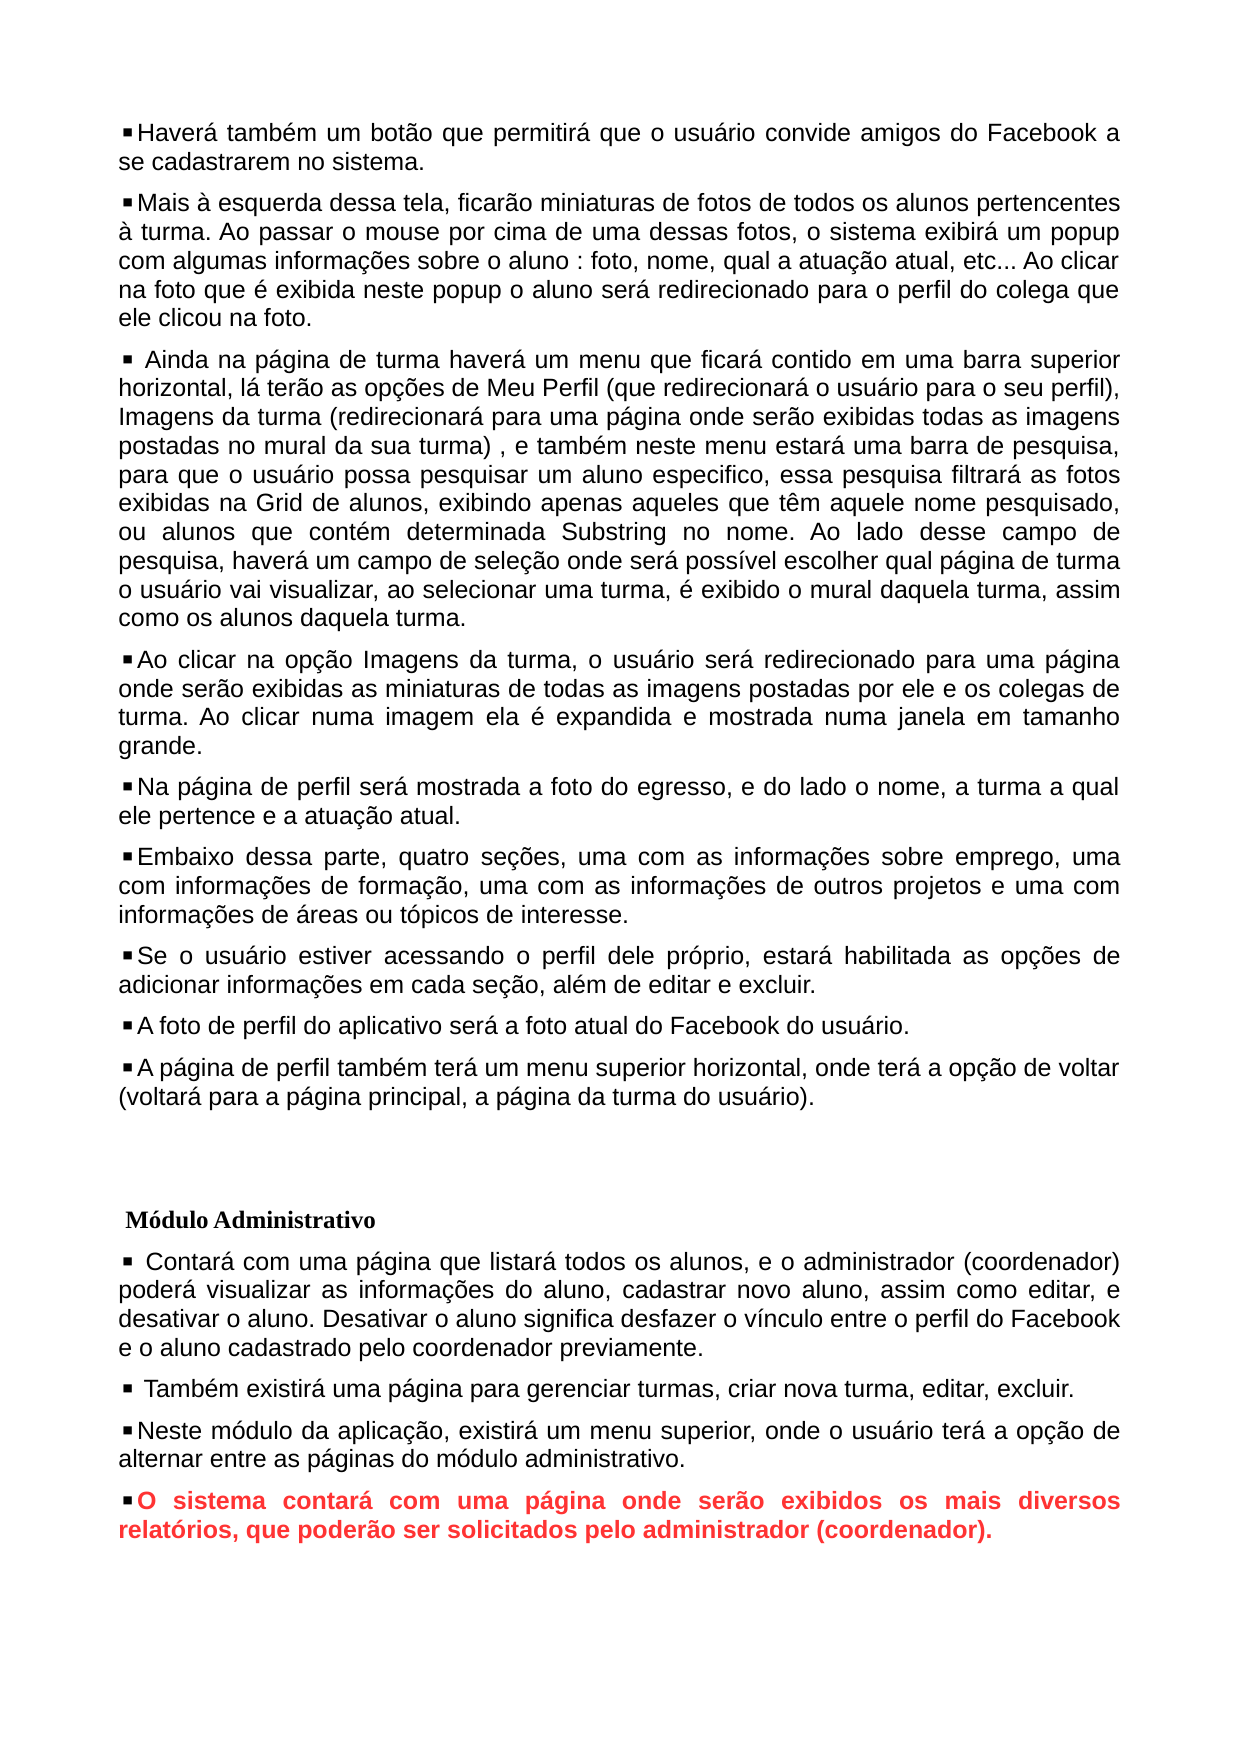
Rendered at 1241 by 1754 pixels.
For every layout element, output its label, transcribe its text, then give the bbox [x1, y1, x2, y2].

list Ainda na página de turma haverá um menu que ficará contido em uma barra superior horizontal, lá terão as opções de Meu Perfil (que redirecionará o usuário para o seu perfil), Imagens da turma (redirecionará para uma página onde serão exibidas todas as imagens postadas no mural da sua turma) , e também neste menu estará uma barra de pesquisa, para que o usuário possa pesquisar um aluno especifico, essa pesquisa filtrará as fotos exibidas na Grid de alunos, exibindo apenas aqueles que têm aquele nome pesquisado, ou alunos que contém determinada Substring no nome. Ao lado desse campo de pesquisa, haverá um campo de seleção onde será possível escolher qual página de turma o usuário vai visualizar, ao selecionar uma turma, é exibido o mural daquela turma, assim como os alunos daquela turma. [118, 344, 1122, 632]
list Na página de perfil será mostrada a foto do egresso, e do lado o nome, a turma a qual ele pertence e a atuação atual. [118, 772, 1122, 830]
list Neste módulo da aplicação, existirá um menu superior, onde o usuário terá a opção de alternar entre as páginas do módulo administrativo. [118, 1416, 1122, 1473]
list Mais à esquerda dessa tela, ficarão miniaturas de fotos de todos os alunos pertencentes à turma. Ao passar o mouse por cima de uma dessas fotos, o sistema exibirá um popup com algumas informações sobre o aluno : foto, nome, qual a atuação atual, etc... Ao clicar na foto que é exibida neste popup o aluno será redirecionado para o perfil do colega que ele clicou na foto. [118, 188, 1122, 332]
list Contará com uma página que listará todos os alunos, e o administrador (coordenador) poderá visualizar as informações do aluno, cadastrar novo aluno, assim como editar, e desativar o aluno. Desativar o aluno significa desfazer o vínculo entre o perfil do Facebook e o aluno cadastrado pelo coordenador previamente. [118, 1247, 1122, 1362]
list Se o usuário estiver acessando o perfil dele próprio, estará habilitada as opções de adicionar informações em cada seção, além de editar e excluir. [118, 941, 1122, 999]
list Ao clicar na opção Imagens da turma, o usuário será redirecionado para uma página onde serão exibidas as miniaturas de todas as imagens postadas por ele e os colegas de turma. Ao clicar numa imagem ela é expandida e mostrada numa janela em tamanho grande. [118, 645, 1122, 760]
list Haverá também um botão que permitirá que o usuário convide amigos do Facebook a se cadastrarem no sistema. [118, 118, 1122, 176]
list A página de perfil também terá um menu superior horizontal, onde terá a opção de voltar (voltará para a página principal, a página da turma do usuário). [118, 1053, 1122, 1110]
list Também existirá uma página para gerenciar turmas, criar nova turma, editar, excluir. [118, 1374, 1122, 1403]
list O sistema contará com uma página onde serão exibidos os mais diversos relatórios, que poderão ser solicitados pelo administrador (coordenador). [118, 1486, 1122, 1543]
list Embaixo dessa parte, quatro seções, uma com as informações sobre emprego, uma com informações de formação, uma com as informações de outros projetos e uma com informações de áreas ou tópicos de interesse. [118, 842, 1122, 929]
list Módulo Administrativo [118, 1205, 1122, 1234]
list A foto de perfil do aplicativo será a foto atual do Facebook do usuário. [118, 1011, 1122, 1040]
